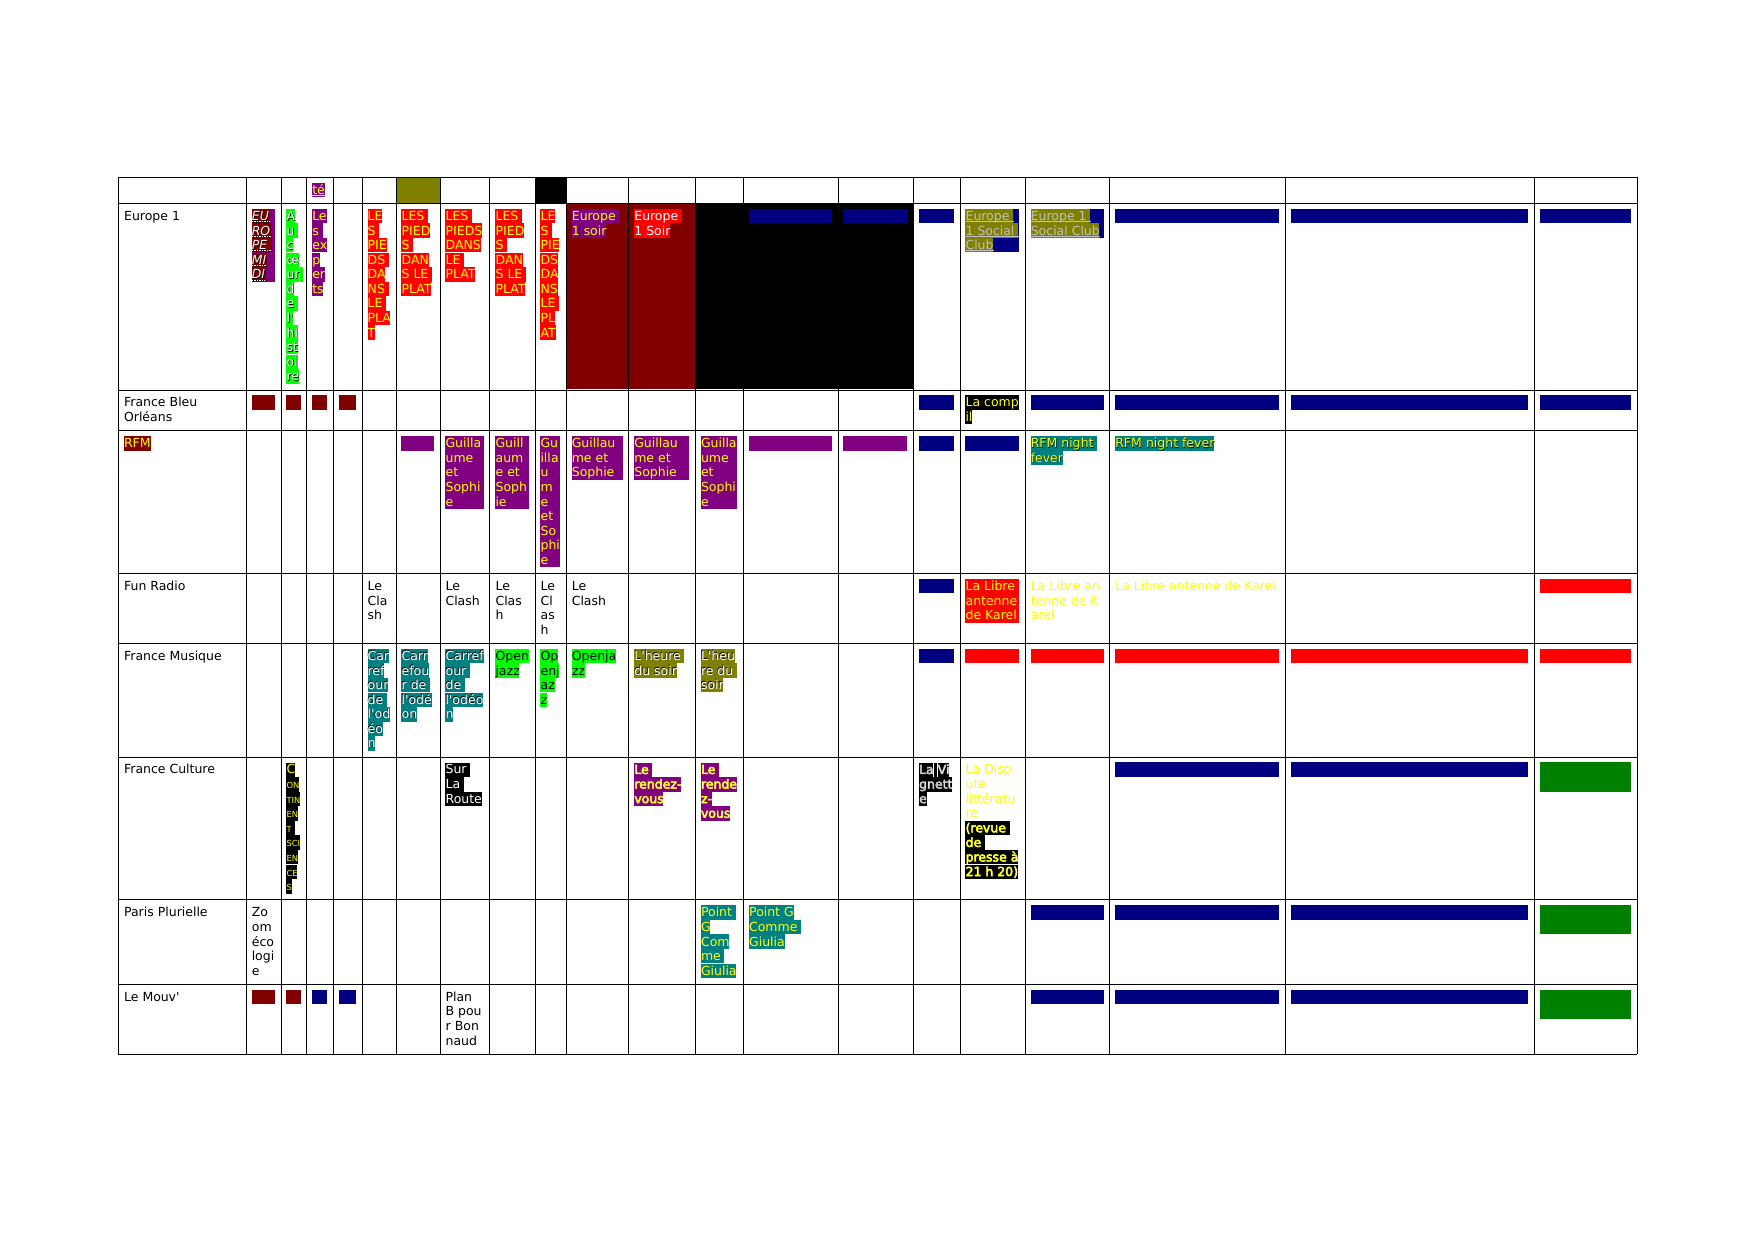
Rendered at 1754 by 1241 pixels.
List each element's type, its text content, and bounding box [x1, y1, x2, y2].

table_cell [307, 574, 333, 643]
table_cell [839, 431, 913, 573]
table_cell Le Clash [363, 574, 396, 643]
table_cell [334, 431, 362, 573]
table_cell [914, 985, 960, 1054]
table_cell [961, 644, 1025, 757]
table_cell [696, 178, 743, 203]
table_cell [334, 644, 362, 757]
table_cell [397, 900, 440, 984]
table_cell [1026, 644, 1109, 757]
table_cell [1535, 574, 1637, 643]
table_cell [397, 574, 440, 643]
table_cell LES PIEDS DANS LE PLAT [397, 204, 440, 389]
table_cell [744, 758, 838, 899]
table_cell [744, 985, 838, 1054]
table_cell Openjazz [490, 644, 535, 757]
table_cell RFM [119, 431, 246, 573]
table_cell [744, 431, 838, 573]
table_cell [282, 985, 306, 1054]
table_cell [247, 758, 281, 899]
table_cell Carrefour de l'odéon [441, 644, 489, 757]
table_cell La compil [961, 391, 1025, 430]
table_cell [307, 758, 333, 899]
table_cell [961, 985, 1025, 1054]
table_cell [629, 574, 695, 643]
table_cell Europe 1 Social Club [961, 204, 1025, 389]
table_cell [1286, 391, 1534, 430]
table_cell [1026, 391, 1109, 430]
table_cell [1026, 178, 1109, 203]
table_cell [1110, 178, 1285, 203]
table_cell [744, 204, 838, 389]
table_cell La Vignette [914, 758, 960, 899]
table_cell [307, 644, 333, 757]
table_cell [1535, 900, 1637, 984]
table_cell [282, 431, 306, 573]
table_cell té [307, 178, 333, 203]
table_cell Guillaume et Sophie [490, 431, 535, 573]
table_cell [1535, 178, 1637, 203]
table_cell [397, 178, 440, 203]
table_cell Europe 1 [119, 204, 246, 389]
table_cell Le Clash [536, 574, 566, 643]
table_cell [1535, 431, 1637, 573]
table_cell La Libre antenne de Karel [961, 574, 1025, 643]
table_cell Point G comme Giulia [696, 900, 743, 984]
table_cell Le rendez-vous [629, 758, 695, 899]
table_cell Carrefour de l'odéon [397, 644, 440, 757]
table_cell [397, 758, 440, 899]
table_cell [282, 644, 306, 757]
table_cell [839, 644, 913, 757]
table_cell [307, 985, 333, 1054]
table_cell [914, 574, 960, 643]
table_cell LES PIEDS DANS LE PLAT [441, 204, 489, 389]
table_cell [914, 900, 960, 984]
table_cell Guillaume et Sophie [441, 431, 489, 573]
table_cell La Libre antenne de Karel [1026, 574, 1109, 643]
table_cell France Culture [119, 758, 246, 899]
table_cell Le Clash [567, 574, 628, 643]
table_cell L'heure du soir [629, 644, 695, 757]
table_cell [282, 391, 306, 430]
table_cell [307, 431, 333, 573]
table_cell [1535, 204, 1637, 389]
table_cell [119, 178, 246, 203]
table_cell [282, 178, 306, 203]
table_cell [1026, 985, 1109, 1054]
table_cell Les experts [307, 204, 333, 389]
table_cell [334, 204, 362, 389]
table_cell Sur La Route [441, 758, 489, 899]
table_cell [567, 985, 628, 1054]
table_cell [839, 985, 913, 1054]
table_cell [397, 985, 440, 1054]
table_cell [1286, 574, 1534, 643]
table_cell [307, 391, 333, 430]
table_cell [1286, 985, 1534, 1054]
table_cell [629, 900, 695, 984]
table_cell [961, 431, 1025, 573]
table_cell [567, 178, 628, 203]
table_cell [282, 900, 306, 984]
table_cell Openjazz [536, 644, 566, 757]
table_cell Carrefour de l'odéon [363, 644, 396, 757]
table_cell [397, 391, 440, 430]
table_cell [839, 391, 913, 430]
table_cell [914, 644, 960, 757]
table_cell [629, 985, 695, 1054]
table_cell [490, 178, 535, 203]
table_cell [334, 758, 362, 899]
table_cell [363, 985, 396, 1054]
table_cell [536, 391, 566, 430]
table_cell [307, 900, 333, 984]
table_cell Paris Plurielle [119, 900, 246, 984]
table_cell [1110, 985, 1285, 1054]
table_cell [490, 985, 535, 1054]
table_cell [1286, 758, 1534, 899]
table_cell [363, 900, 396, 984]
table_cell [914, 431, 960, 573]
table_cell Point G comme Giulia [744, 900, 838, 984]
table_cell [629, 178, 695, 203]
table_cell [441, 391, 489, 430]
table_cell [1535, 985, 1637, 1054]
table_cell LES PIEDS DANS LE PLAT [363, 204, 396, 389]
table_cell [1535, 644, 1637, 757]
table_cell [696, 204, 743, 389]
table_cell [961, 178, 1025, 203]
table_cell [696, 574, 743, 643]
table_cell [1286, 431, 1534, 573]
table_cell [247, 574, 281, 643]
table_cell [744, 178, 838, 203]
table_cell [536, 900, 566, 984]
table_cell Europe 1 soir [629, 204, 695, 389]
table_cell [1110, 644, 1285, 757]
table_cell [536, 758, 566, 899]
table_cell [696, 985, 743, 1054]
table_cell [1110, 758, 1285, 899]
table_cell [914, 391, 960, 430]
table_cell Au cœur de l'histoire [282, 204, 306, 389]
table_cell France Musique [119, 644, 246, 757]
table_cell [247, 391, 281, 430]
table_cell [1026, 758, 1109, 899]
table_cell [247, 178, 281, 203]
table_cell [1286, 204, 1534, 389]
table_cell Guillaume et Sophie [567, 431, 628, 573]
table_cell Fun Radio [119, 574, 246, 643]
table_cell [1110, 204, 1285, 389]
table_cell Continent sciences [282, 758, 306, 899]
table_cell [1026, 900, 1109, 984]
table_cell [247, 985, 281, 1054]
table_cell [629, 391, 695, 430]
table_cell [363, 178, 396, 203]
table_cell [1535, 758, 1637, 899]
table_cell Le Clash [441, 574, 489, 643]
table_cell [490, 391, 535, 430]
table_cell [1535, 391, 1637, 430]
table_cell [567, 758, 628, 899]
table_cell [536, 178, 566, 203]
table_cell Openjazz [567, 644, 628, 757]
table_cell Guillaume et Sophie [629, 431, 695, 573]
table_cell France Bleu Orléans [119, 391, 246, 430]
table_cell [441, 900, 489, 984]
table_cell RFM night fever [1110, 431, 1285, 573]
table_cell [247, 431, 281, 573]
table_cell [334, 985, 362, 1054]
table_cell [363, 431, 396, 573]
table_cell RFM night fever [1026, 431, 1109, 573]
table_cell Plan B pour Bonnaud [441, 985, 489, 1054]
table_cell [744, 644, 838, 757]
table_cell [744, 574, 838, 643]
table_cell [1286, 178, 1534, 203]
table_cell [914, 204, 960, 389]
table_cell [282, 574, 306, 643]
table_cell [1110, 900, 1285, 984]
table_cell [536, 985, 566, 1054]
table_cell LES PIEDS DANS LE PLAT [490, 204, 535, 389]
table_cell [363, 758, 396, 899]
table_cell [334, 900, 362, 984]
table_cell [839, 900, 913, 984]
table_cell [334, 574, 362, 643]
table_cell [334, 391, 362, 430]
table_cell [567, 900, 628, 984]
table_cell [961, 900, 1025, 984]
table_cell La Libre antenne de Karel [1110, 574, 1285, 643]
table_cell [247, 644, 281, 757]
table_cell Zoom écologie [247, 900, 281, 984]
table_cell L'heure du soir [696, 644, 743, 757]
table_cell [490, 758, 535, 899]
table_cell [914, 178, 960, 203]
table_cell [1286, 900, 1534, 984]
table_cell [696, 391, 743, 430]
table_cell [839, 204, 913, 389]
table_cell [839, 178, 913, 203]
table_cell Guillaume et Sophie [696, 431, 743, 573]
table_cell [363, 391, 396, 430]
table_cell [441, 178, 489, 203]
table_cell [839, 574, 913, 643]
table_cell [490, 900, 535, 984]
table_cell Europe 1 soir [567, 204, 628, 389]
table_cell Guillaume et Sophie [536, 431, 566, 573]
table_cell [744, 391, 838, 430]
table_cell [567, 391, 628, 430]
table_cell [397, 431, 440, 573]
table_cell [1110, 391, 1285, 430]
table_cell Europe midi [247, 204, 281, 389]
table_cell Le Clash [490, 574, 535, 643]
table_cell [839, 758, 913, 899]
table_cell Le Mouv' [119, 985, 246, 1054]
table_cell Europe 1 Social Club [1026, 204, 1109, 389]
table_cell LES PIEDS DANS LE PLAT [536, 204, 566, 389]
table_cell La Dispute littérature (revue de presse à 21 h 20) [961, 758, 1025, 899]
table_cell [1286, 644, 1534, 757]
table_cell Le rendez-vous [696, 758, 743, 899]
